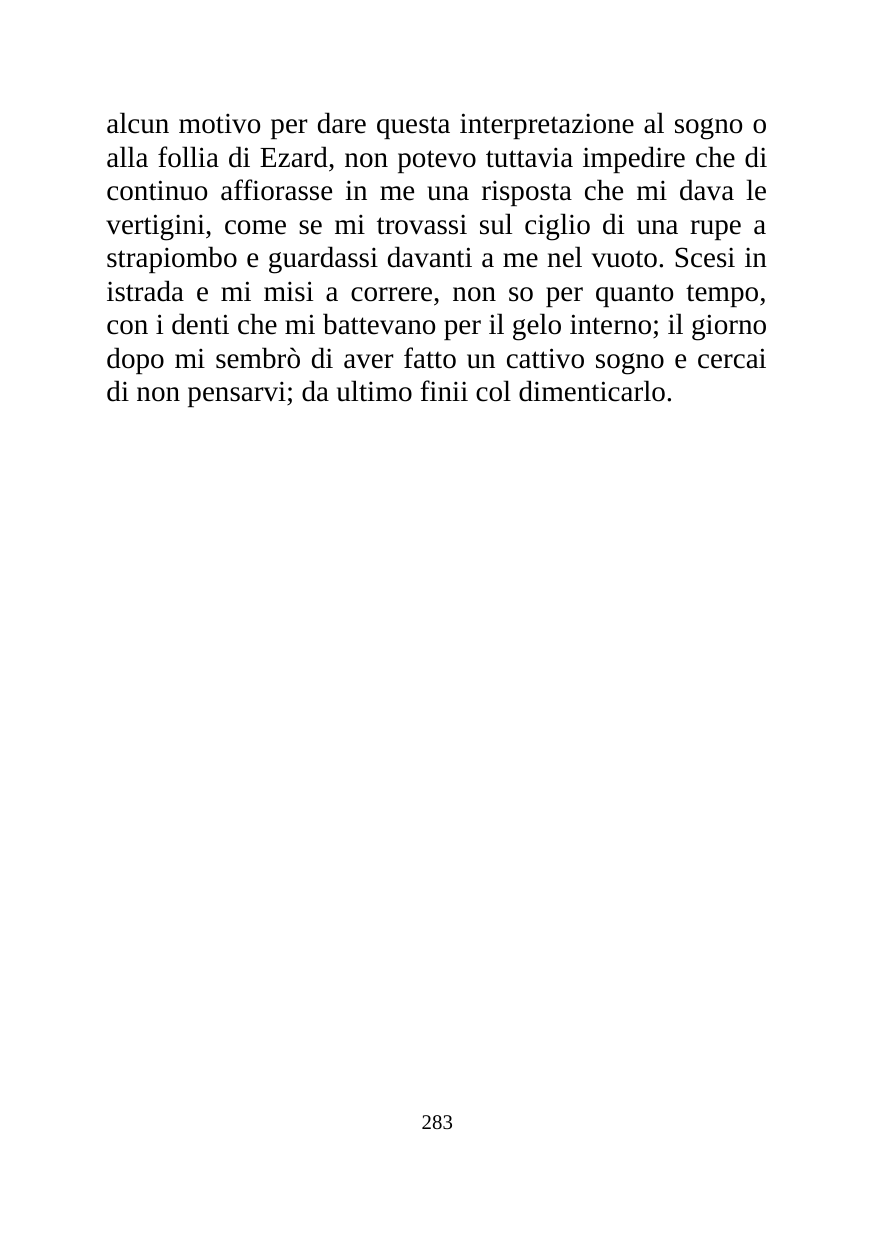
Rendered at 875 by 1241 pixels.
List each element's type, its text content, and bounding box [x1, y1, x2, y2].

text alcun motivo per dare questa interpretazione al sogno o alla follia di Ezard, non potevo tuttavia impedire che di continuo affiorasse in me una risposta che mi dava le vertigini, come se mi trovassi sul ciglio di una rupe a strapiombo e guardassi davanti a me nel vuoto. Scesi in istrada e mi misi a correre, non so per quanto tempo, con i denti che mi battevano per il gelo interno; il giorno dopo mi sembrò di aver fatto un cattivo sogno e cercai di non pensarvi; da ultimo finii col dimenticarlo. [106, 106, 768, 408]
